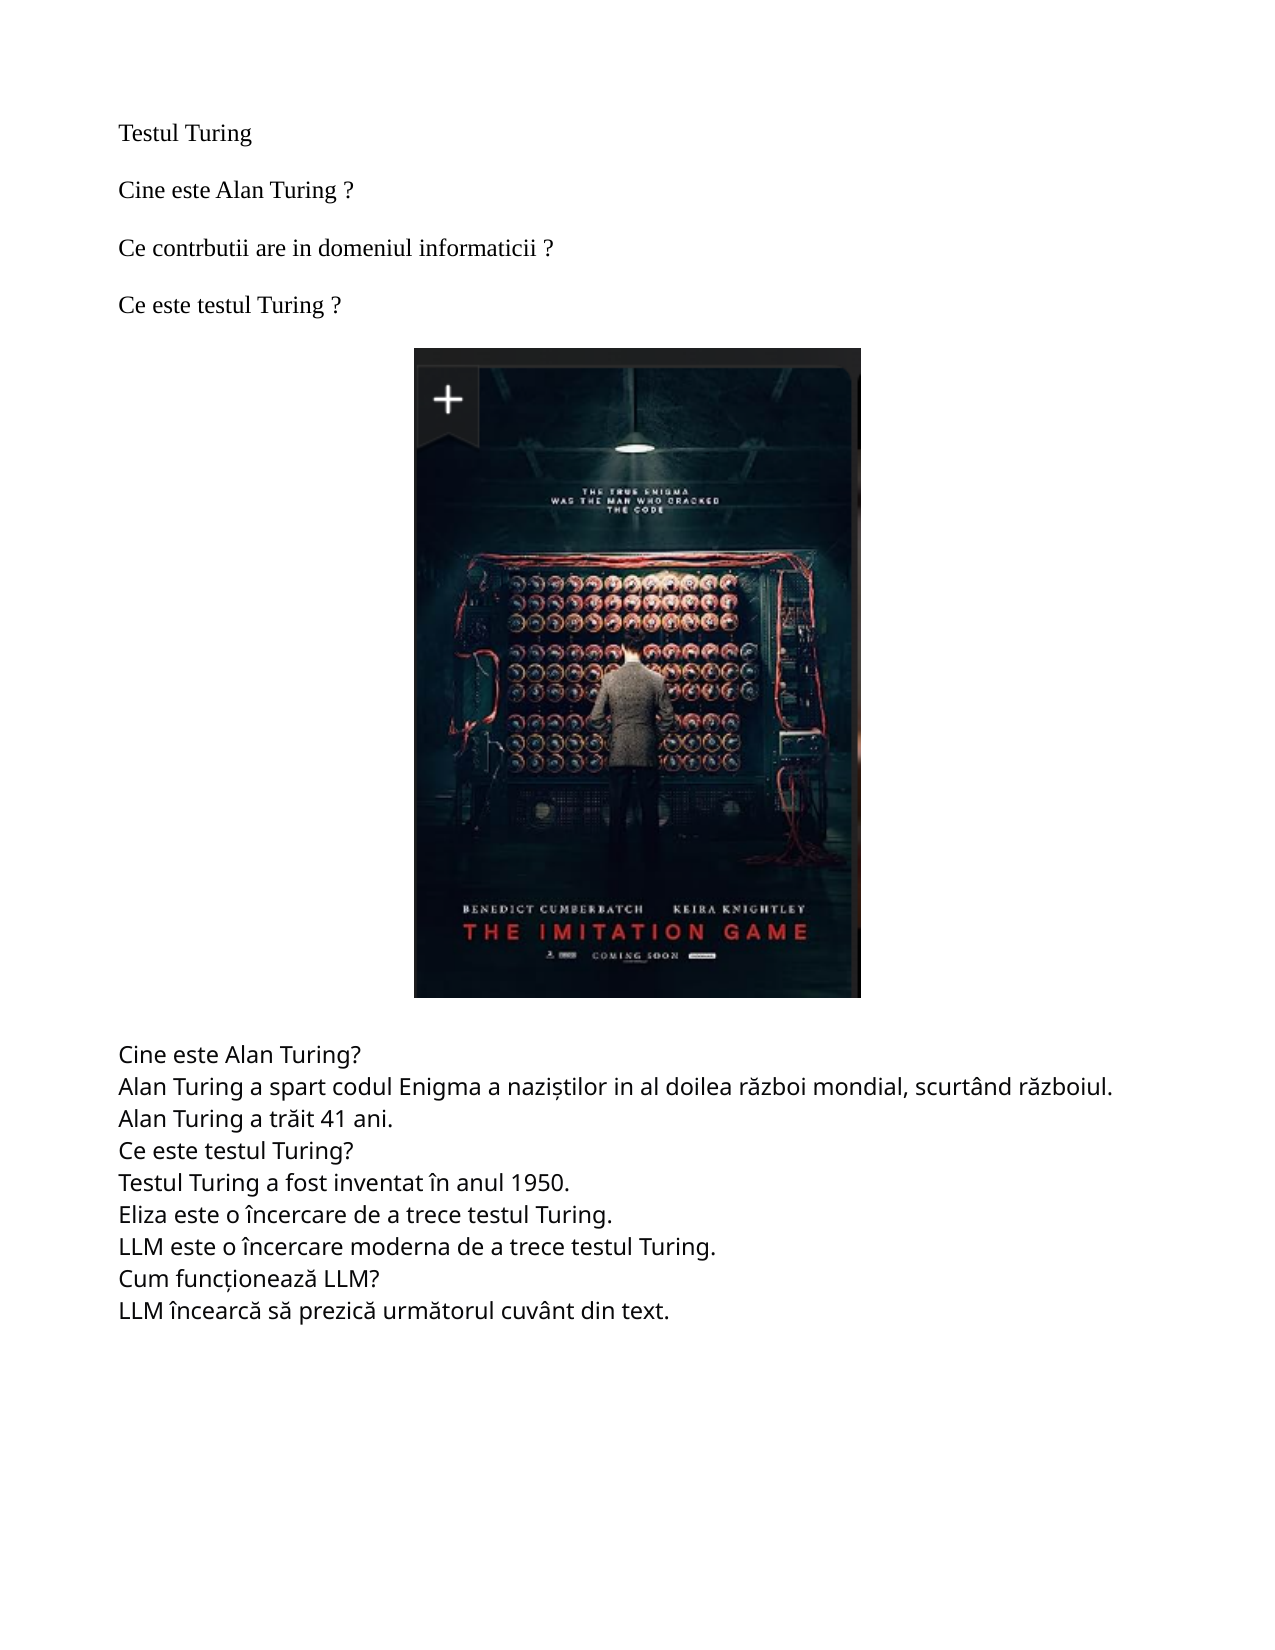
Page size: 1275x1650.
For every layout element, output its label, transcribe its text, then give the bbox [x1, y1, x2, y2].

text Testul Turing [118, 118, 1157, 147]
text Eliza este o încercare de a trece testul Turing. [118, 1198, 1157, 1230]
text Cine este Alan Turing? [118, 1038, 1157, 1070]
text Ce este testul Turing ? [118, 291, 1157, 319]
picture [414, 348, 861, 998]
text Testul Turing a fost inventat în anul 1950. [118, 1166, 1157, 1198]
text LLM încearcă să prezică următorul cuvânt din text. [118, 1294, 1157, 1326]
text Ce este testul Turing? [118, 1134, 1157, 1166]
text Alan Turing a trăit 41 ani. [118, 1102, 1157, 1134]
text Cum funcționează LLM? [118, 1262, 1157, 1294]
text Alan Turing a spart codul Enigma a naziștilor in al doilea război mondial, scurtând războiul. [118, 1070, 1157, 1102]
text LLM este o încercare moderna de a trece testul Turing. [118, 1230, 1157, 1262]
text Cine este Alan Turing ? [118, 176, 1157, 204]
text Ce contrbutii are in domeniul informaticii ? [118, 233, 1157, 262]
